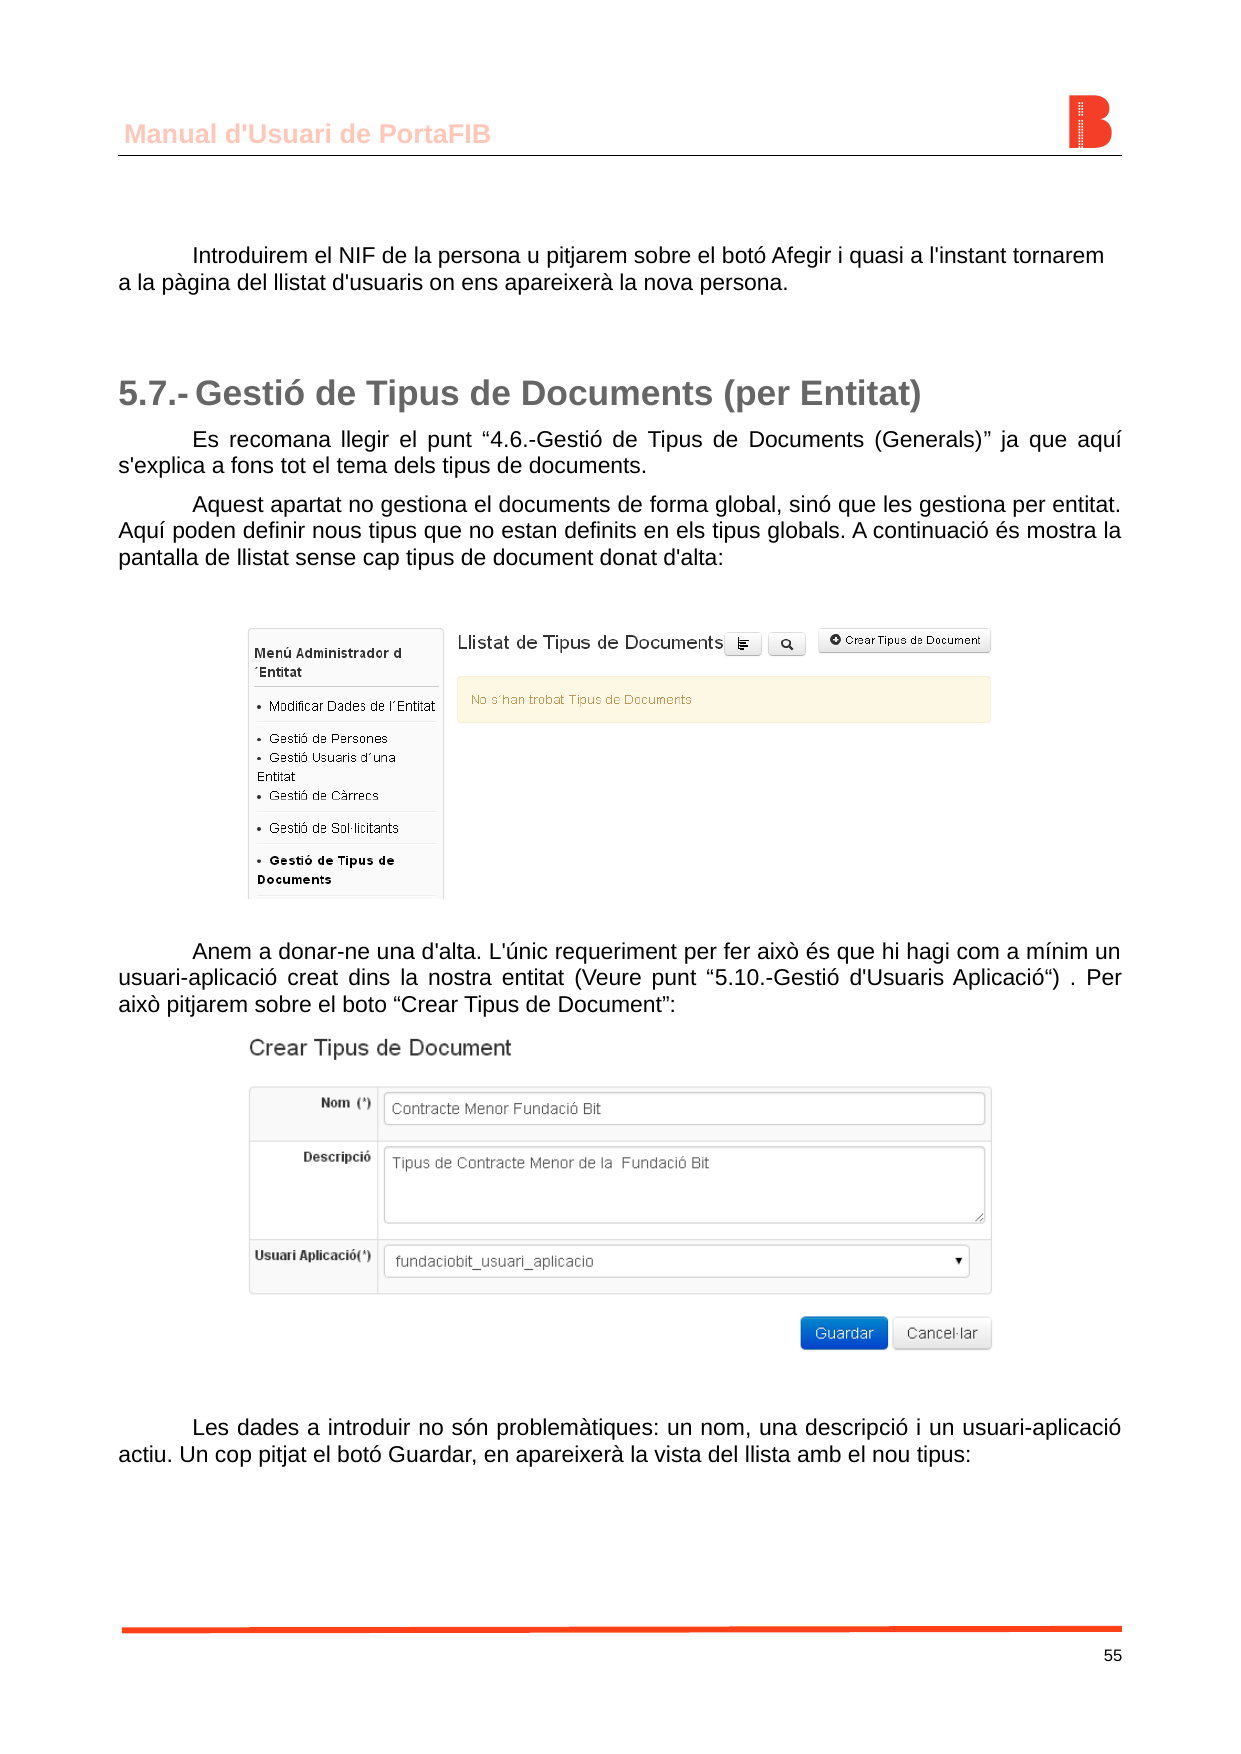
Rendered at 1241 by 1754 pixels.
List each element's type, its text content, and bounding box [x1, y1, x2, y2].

picture [242, 621, 998, 899]
text Les dades a introduir no són problemàtiques: un nom, una descripció i un usuari-aplicació actiu. Un cop pitjat el botó Guardar, en apareixerà la vista del llista amb el nou tipus: [118, 1414, 1122, 1467]
text Introduirem el NIF de la persona u pitjarem sobre el botó Afegir i quasi a l'instant tornarem a la pàgina del llistat d'usuaris on ens apareixerà la nova persona. [118, 242, 1122, 295]
text Anem a donar-ne una d'alta. L'únic requeriment per fer això és que hi hagi com a mínim un usuari-aplicació creat dins la nostra entitat (Veure punt “5.10.-Gestió d'Usuaris Aplicació“) . Per això pitjarem sobre el boto “Crear Tipus de Document”: [118, 938, 1122, 1017]
text Es recomana llegir el punt “4.6.-Gestió de Tipus de Documents (Generals)” ja que aquí s'explica a fons tot el tema dels tipus de documents. [118, 426, 1122, 478]
picture [239, 1029, 1002, 1363]
picture [1063, 94, 1117, 150]
text Aquest apartat no gestiona el documents de forma global, sinó que les gestiona per entitat. Aquí poden definir nous tipus que no estan definits en els tipus globals. A continuació és mostra la pantalla de llistat sense cap tipus de document donat d'alta: [118, 491, 1122, 570]
subtitle Gestió de Tipus de Documents (per Entitat) [118, 372, 1122, 413]
